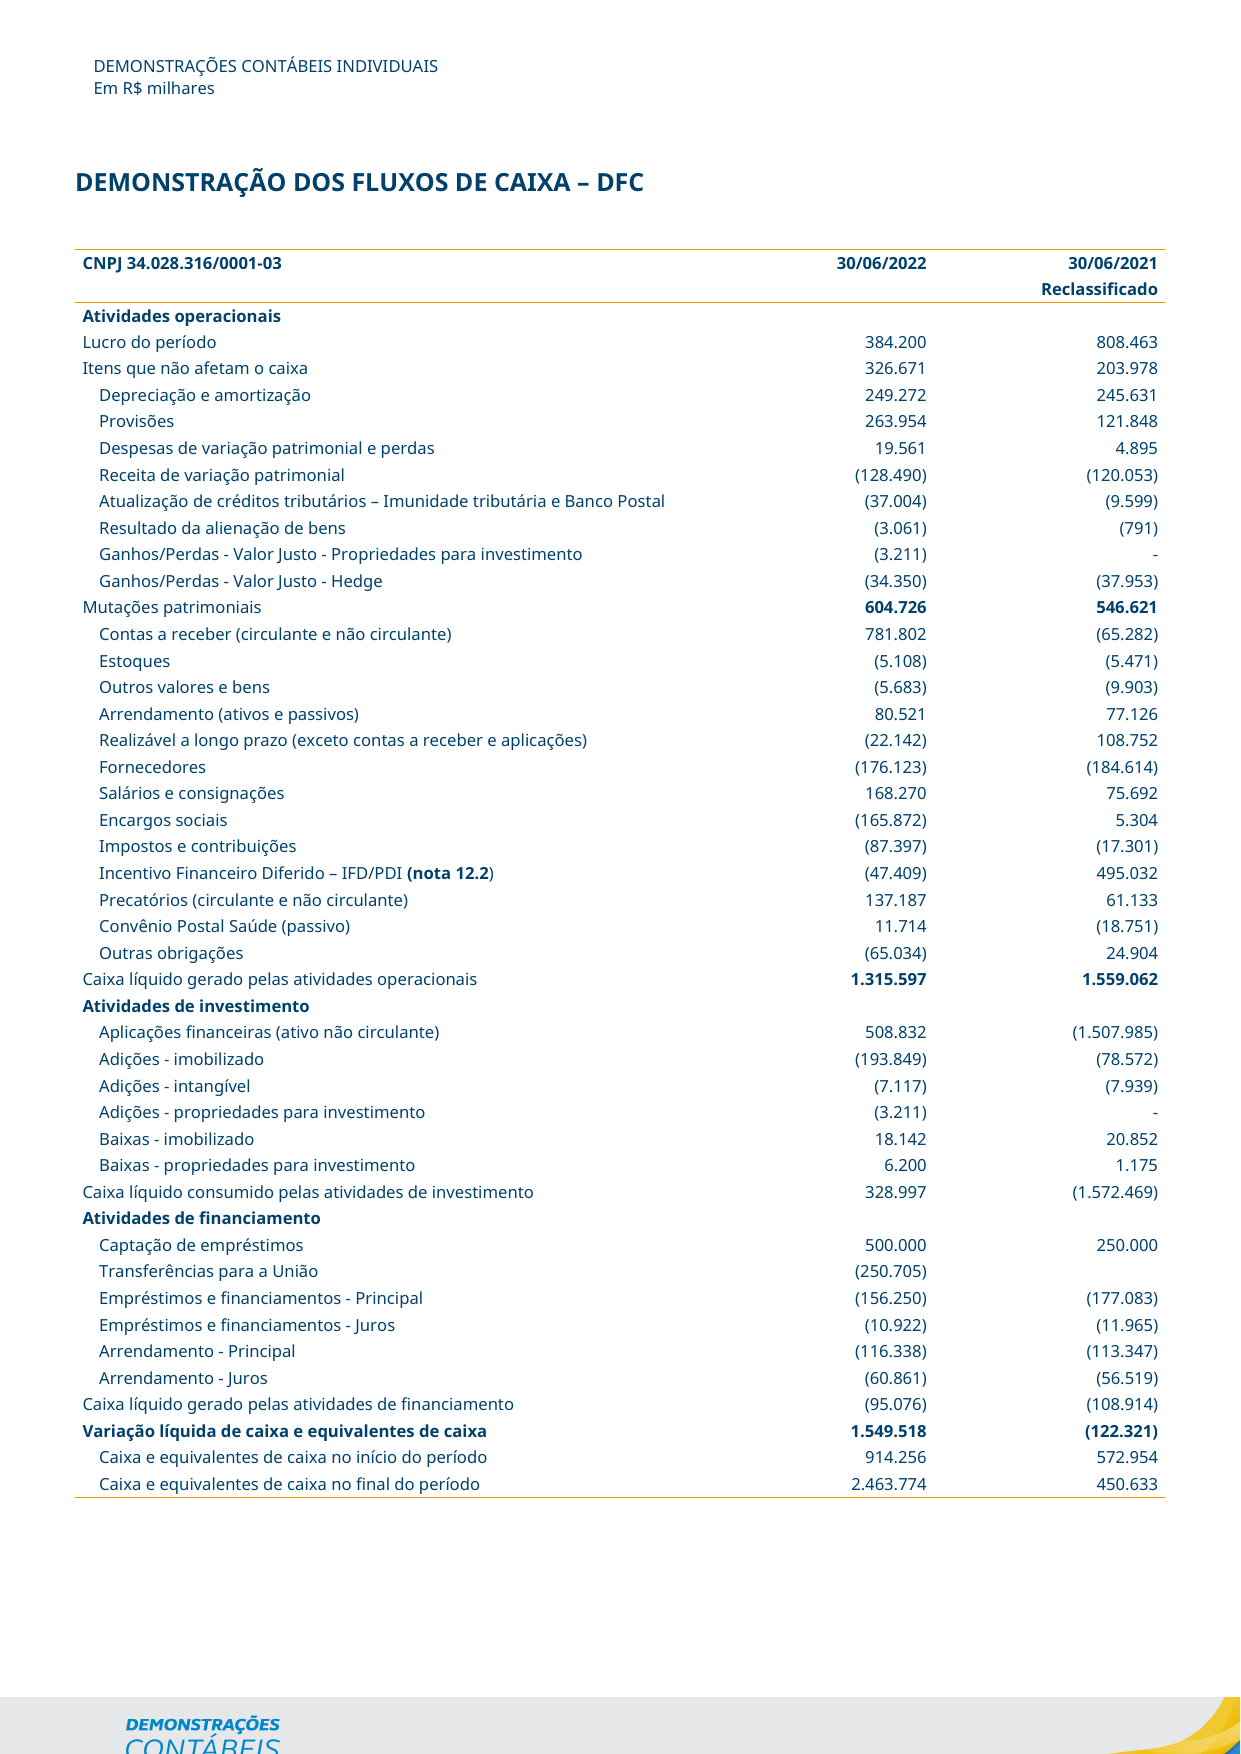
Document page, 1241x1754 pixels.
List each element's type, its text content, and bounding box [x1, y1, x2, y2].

table_cell [684, 1338, 702, 1364]
table_cell (176.123) [702, 754, 934, 780]
table_cell Mutações patrimoniais [75, 594, 684, 621]
table_cell 572.954 [934, 1444, 1165, 1471]
table_cell (5.471) [934, 647, 1165, 674]
table_cell 245.631 [934, 382, 1165, 408]
table_cell (10.922) [702, 1311, 934, 1338]
table_cell Ganhos/Perdas - Valor Justo - Hedge [75, 568, 684, 594]
table_cell [684, 727, 702, 753]
table_cell (37.004) [702, 488, 934, 514]
table_cell [684, 1418, 702, 1444]
table_cell (1.572.469) [934, 1179, 1165, 1205]
table_cell 384.200 [702, 329, 934, 355]
table_cell 137.187 [702, 886, 934, 913]
table_cell (87.397) [702, 833, 934, 860]
table_cell [684, 1471, 702, 1497]
table_cell (47.409) [702, 860, 934, 886]
table_cell Baixas - imobilizado [75, 1125, 684, 1152]
table_cell [684, 355, 702, 382]
table_cell (108.914) [934, 1391, 1165, 1418]
table_cell Variação líquida de caixa e equivalentes de caixa [75, 1418, 684, 1444]
table_cell [684, 1125, 702, 1152]
table_cell Ganhos/Perdas - Valor Justo - Propriedades para investimento [75, 541, 684, 568]
table_cell Atividades de investimento [75, 993, 684, 1019]
table_cell Atualização de créditos tributários – Imunidade tributária e Banco Postal [75, 488, 684, 514]
table_cell [684, 966, 702, 993]
table_cell [684, 1311, 702, 1338]
table_cell [684, 807, 702, 833]
table_cell [684, 1152, 702, 1178]
table_header 30/06/2021 [934, 250, 1165, 275]
table_cell [684, 780, 702, 807]
table_cell Empréstimos e financiamentos - Principal [75, 1285, 684, 1311]
table_cell 1.559.062 [934, 966, 1165, 993]
table_cell 1.315.597 [702, 966, 934, 993]
table_cell 249.272 [702, 382, 934, 408]
table_cell [684, 1205, 702, 1232]
table_cell 203.978 [934, 355, 1165, 382]
table_cell 61.133 [934, 886, 1165, 913]
table_cell 450.633 [934, 1471, 1165, 1497]
table_cell (5.683) [702, 674, 934, 700]
table_cell Provisões [75, 408, 684, 435]
table_cell [934, 303, 1165, 328]
table_cell (60.861) [702, 1365, 934, 1391]
table_cell 77.126 [934, 700, 1165, 727]
table_cell 121.848 [934, 408, 1165, 435]
table_header CNPJ 34.028.316/0001-03 [75, 250, 684, 275]
table_cell Caixa e equivalentes de caixa no início do período [75, 1444, 684, 1471]
table_cell Caixa líquido gerado pelas atividades de financiamento [75, 1391, 684, 1418]
table_cell (3.211) [702, 541, 934, 568]
table_cell Baixas - propriedades para investimento [75, 1152, 684, 1178]
table_cell [684, 435, 702, 461]
table_cell Atividades de financiamento [75, 1205, 684, 1232]
table_cell Receita de variação patrimonial [75, 461, 684, 488]
table_cell [684, 647, 702, 674]
table_cell 5.304 [934, 807, 1165, 833]
table_cell Encargos sociais [75, 807, 684, 833]
table_cell 328.997 [702, 1179, 934, 1205]
table_cell Despesas de variação patrimonial e perdas [75, 435, 684, 461]
table_cell 168.270 [702, 780, 934, 807]
picture [226, 1742, 234, 1747]
picture [169, 1746, 175, 1754]
table_cell [75, 275, 684, 302]
table_cell Estoques [75, 647, 684, 674]
table_cell [684, 1072, 702, 1099]
table_cell (95.076) [702, 1391, 934, 1418]
table_cell [684, 1285, 702, 1311]
table_cell [684, 303, 702, 328]
table_cell 604.726 [702, 594, 934, 621]
table_cell (156.250) [702, 1285, 934, 1311]
table_cell (9.599) [934, 488, 1165, 514]
table_cell [684, 461, 702, 488]
table_cell Caixa e equivalentes de caixa no final do período [75, 1471, 684, 1497]
table_cell 24.904 [934, 940, 1165, 966]
table_cell Incentivo Financeiro Diferido – IFD/PDI (nota 12.2) [75, 860, 684, 886]
table_cell [684, 833, 702, 860]
table_header 30/06/2022 [702, 250, 934, 275]
table_cell [684, 940, 702, 966]
table_cell 495.032 [934, 860, 1165, 886]
table_cell (1.507.985) [934, 1019, 1165, 1046]
table_cell (120.053) [934, 461, 1165, 488]
table_cell (113.347) [934, 1338, 1165, 1364]
table_cell (5.108) [702, 647, 934, 674]
table_cell 108.752 [934, 727, 1165, 753]
table_cell [684, 886, 702, 913]
table_cell [684, 1099, 702, 1125]
table_cell (56.519) [934, 1365, 1165, 1391]
table_cell [684, 621, 702, 647]
table_cell [684, 408, 702, 435]
table_cell (7.939) [934, 1072, 1165, 1099]
picture [147, 1742, 160, 1754]
table_cell (37.953) [934, 568, 1165, 594]
table_cell Captação de empréstimos [75, 1232, 684, 1258]
table_cell 75.692 [934, 780, 1165, 807]
table_cell Lucro do período [75, 329, 684, 355]
table_cell (791) [934, 515, 1165, 541]
table_cell [684, 382, 702, 408]
table_cell (116.338) [702, 1338, 934, 1364]
table_cell (18.751) [934, 913, 1165, 939]
table_cell Arrendamento (ativos e passivos) [75, 700, 684, 727]
table_cell Realizável a longo prazo (exceto contas a receber e aplicações) [75, 727, 684, 753]
table_cell [702, 1205, 934, 1232]
table_cell (3.211) [702, 1099, 934, 1125]
table_cell [934, 1258, 1165, 1285]
table_cell [684, 541, 702, 568]
table_cell [702, 275, 934, 302]
table_cell (65.034) [702, 940, 934, 966]
table_cell 80.521 [702, 700, 934, 727]
table_cell Adições - imobilizado [75, 1046, 684, 1072]
table_cell 18.142 [702, 1125, 934, 1152]
table_cell [684, 329, 702, 355]
table_cell 914.256 [702, 1444, 934, 1471]
table_cell [684, 700, 702, 727]
table_cell [684, 754, 702, 780]
table_cell Caixa líquido gerado pelas atividades operacionais [75, 966, 684, 993]
table_cell (78.572) [934, 1046, 1165, 1072]
table_cell (3.061) [702, 515, 934, 541]
table_cell [684, 993, 702, 1019]
table_cell Convênio Postal Saúde (passivo) [75, 913, 684, 939]
table_cell Arrendamento - Principal [75, 1338, 684, 1364]
table_cell [702, 993, 934, 1019]
table_cell - [934, 1099, 1165, 1125]
table_cell Aplicações financeiras (ativo não circulante) [75, 1019, 684, 1046]
table_cell (165.872) [702, 807, 934, 833]
table_cell [684, 1232, 702, 1258]
table_cell Reclassificado [934, 275, 1165, 302]
table_cell (128.490) [702, 461, 934, 488]
table_cell (184.614) [934, 754, 1165, 780]
table_cell Depreciação e amortização [75, 382, 684, 408]
table_cell Atividades operacionais [75, 303, 684, 328]
table_cell Salários e consignações [75, 780, 684, 807]
table_cell Resultado da alienação de bens [75, 515, 684, 541]
table_cell (34.350) [702, 568, 934, 594]
table_cell Transferências para a União [75, 1258, 684, 1285]
table_cell (65.282) [934, 621, 1165, 647]
table_cell Empréstimos e financiamentos - Juros [75, 1311, 684, 1338]
table_cell Outros valores e bens [75, 674, 684, 700]
table_cell 546.621 [934, 594, 1165, 621]
table_cell (22.142) [702, 727, 934, 753]
table_cell [684, 488, 702, 514]
table_cell 326.671 [702, 355, 934, 382]
table_cell 6.200 [702, 1152, 934, 1178]
table_cell [684, 275, 702, 302]
table_cell 20.852 [934, 1125, 1165, 1152]
table_cell [684, 1444, 702, 1471]
table_cell (17.301) [934, 833, 1165, 860]
table_cell [684, 1391, 702, 1418]
table_cell [934, 1205, 1165, 1232]
table_cell [684, 1019, 702, 1046]
table_cell (193.849) [702, 1046, 934, 1072]
table_cell [934, 993, 1165, 1019]
table_cell Caixa líquido consumido pelas atividades de investimento [75, 1179, 684, 1205]
table_cell [684, 568, 702, 594]
table_cell [684, 860, 702, 886]
table_cell [684, 1046, 702, 1072]
table_cell - [934, 541, 1165, 568]
table_cell [684, 1365, 702, 1391]
table_cell 781.802 [702, 621, 934, 647]
table_cell [684, 913, 702, 939]
table_cell 263.954 [702, 408, 934, 435]
table_cell Contas a receber (circulante e não circulante) [75, 621, 684, 647]
table_cell Impostos e contribuições [75, 833, 684, 860]
table_cell Precatórios (circulante e não circulante) [75, 886, 684, 913]
table_cell 11.714 [702, 913, 934, 939]
table_cell (7.117) [702, 1072, 934, 1099]
table_cell 19.561 [702, 435, 934, 461]
table_cell 808.463 [934, 329, 1165, 355]
picture [0, 1697, 1241, 1754]
table_cell Fornecedores [75, 754, 684, 780]
table_cell (11.965) [934, 1311, 1165, 1338]
subtitle DEMONSTRAÇÃO DOS FLUXOS DE CAIXA – DFC [75, 165, 1165, 199]
table_cell [684, 594, 702, 621]
table_cell (250.705) [702, 1258, 934, 1285]
table_cell Arrendamento - Juros [75, 1365, 684, 1391]
table_cell (122.321) [934, 1418, 1165, 1444]
table_cell Adições - propriedades para investimento [75, 1099, 684, 1125]
table_cell Adições - intangível [75, 1072, 684, 1099]
table_cell [702, 303, 934, 328]
table_cell (9.903) [934, 674, 1165, 700]
table_cell [684, 674, 702, 700]
table_cell Outras obrigações [75, 940, 684, 966]
table_cell 250.000 [934, 1232, 1165, 1258]
table_cell 2.463.774 [702, 1471, 934, 1497]
table_cell 1.549.518 [702, 1418, 934, 1444]
table_header [684, 250, 702, 275]
table_cell 508.832 [702, 1019, 934, 1046]
table_cell [684, 1179, 702, 1205]
table_cell Itens que não afetam o caixa [75, 355, 684, 382]
table_cell (177.083) [934, 1285, 1165, 1311]
table_cell [684, 515, 702, 541]
table_cell 1.175 [934, 1152, 1165, 1178]
table_cell 500.000 [702, 1232, 934, 1258]
table_cell 4.895 [934, 435, 1165, 461]
table_cell [684, 1258, 702, 1285]
